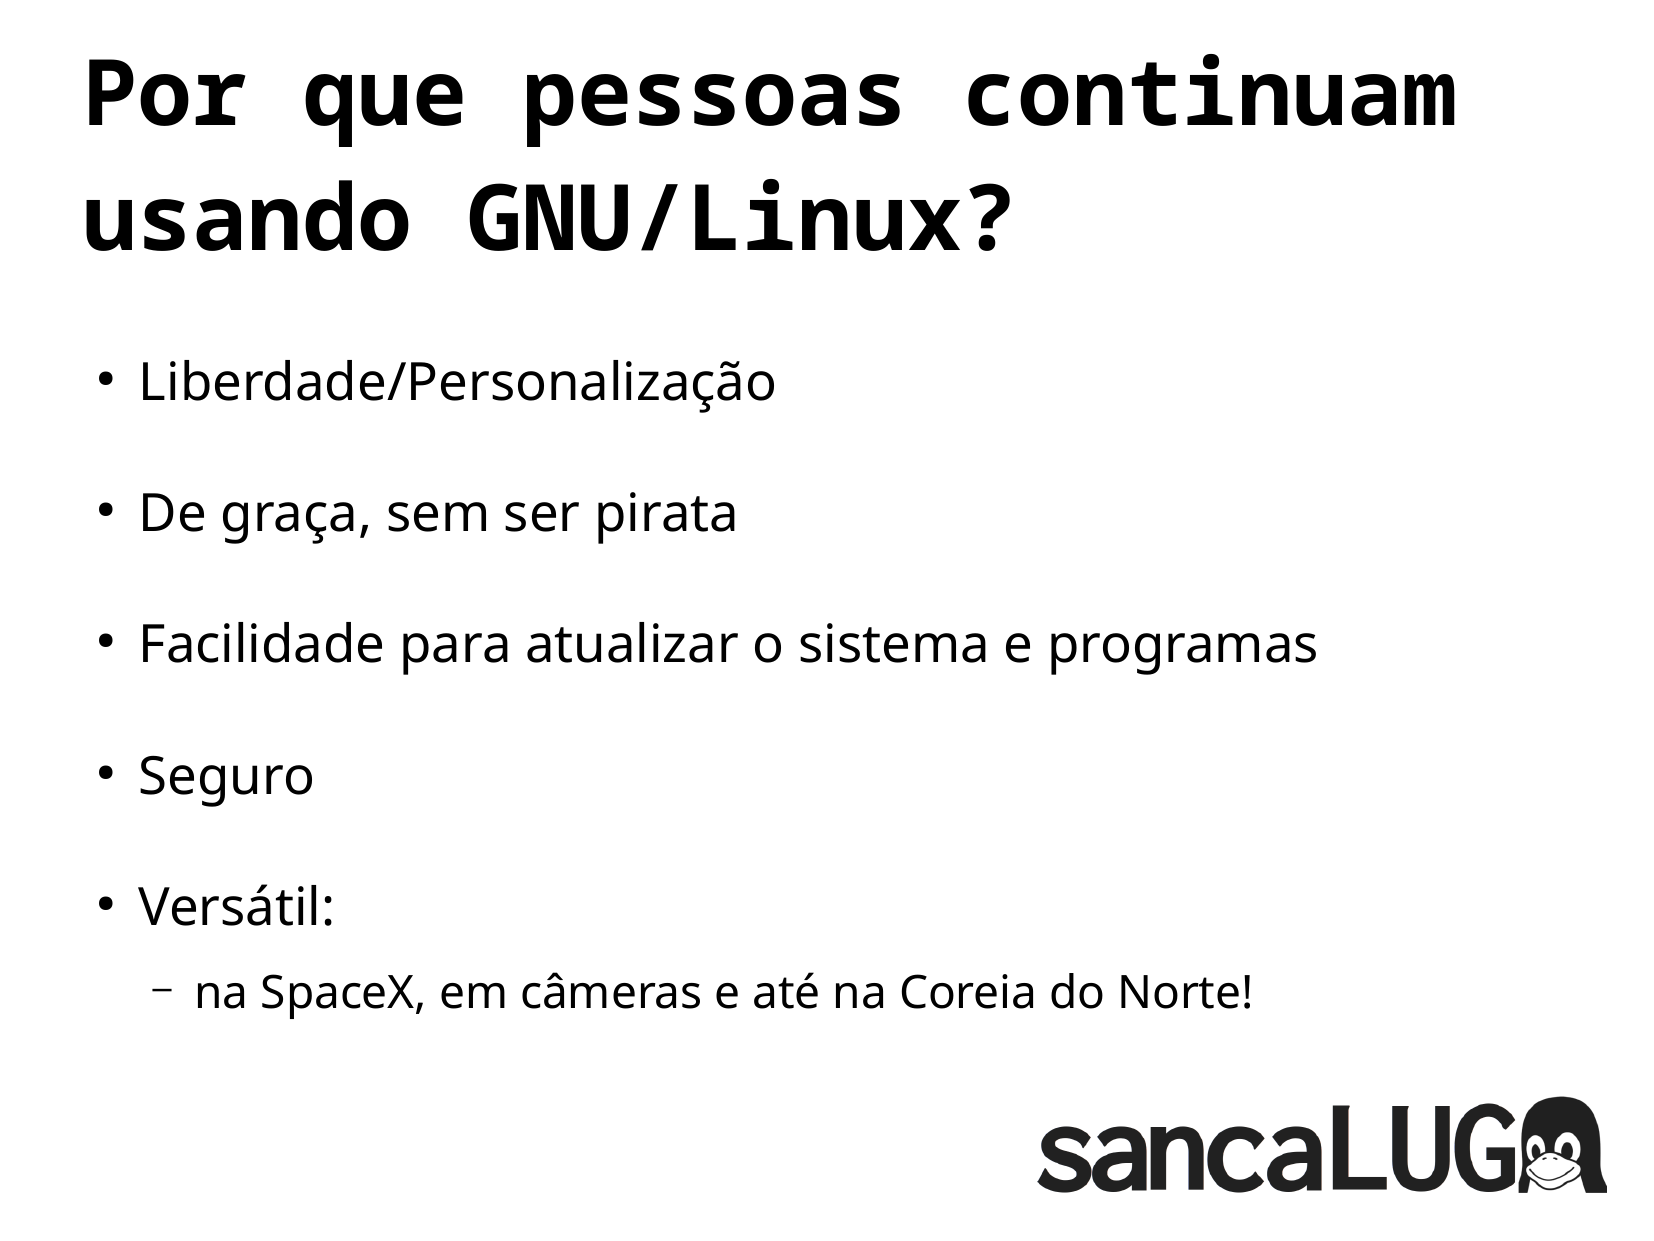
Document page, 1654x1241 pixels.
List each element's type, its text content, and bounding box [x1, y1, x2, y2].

title Por que pessoas continuam usando GNU/Linux? [82, 49, 1571, 257]
list Liberdade/Personalização De graça, sem ser pirata Facilidade para atualizar o sistema e programas Seguro Versátil: na SpaceX, em câmeras e até na Coreia do Norte! [82, 307, 1571, 1028]
picture [1037, 1096, 1607, 1193]
